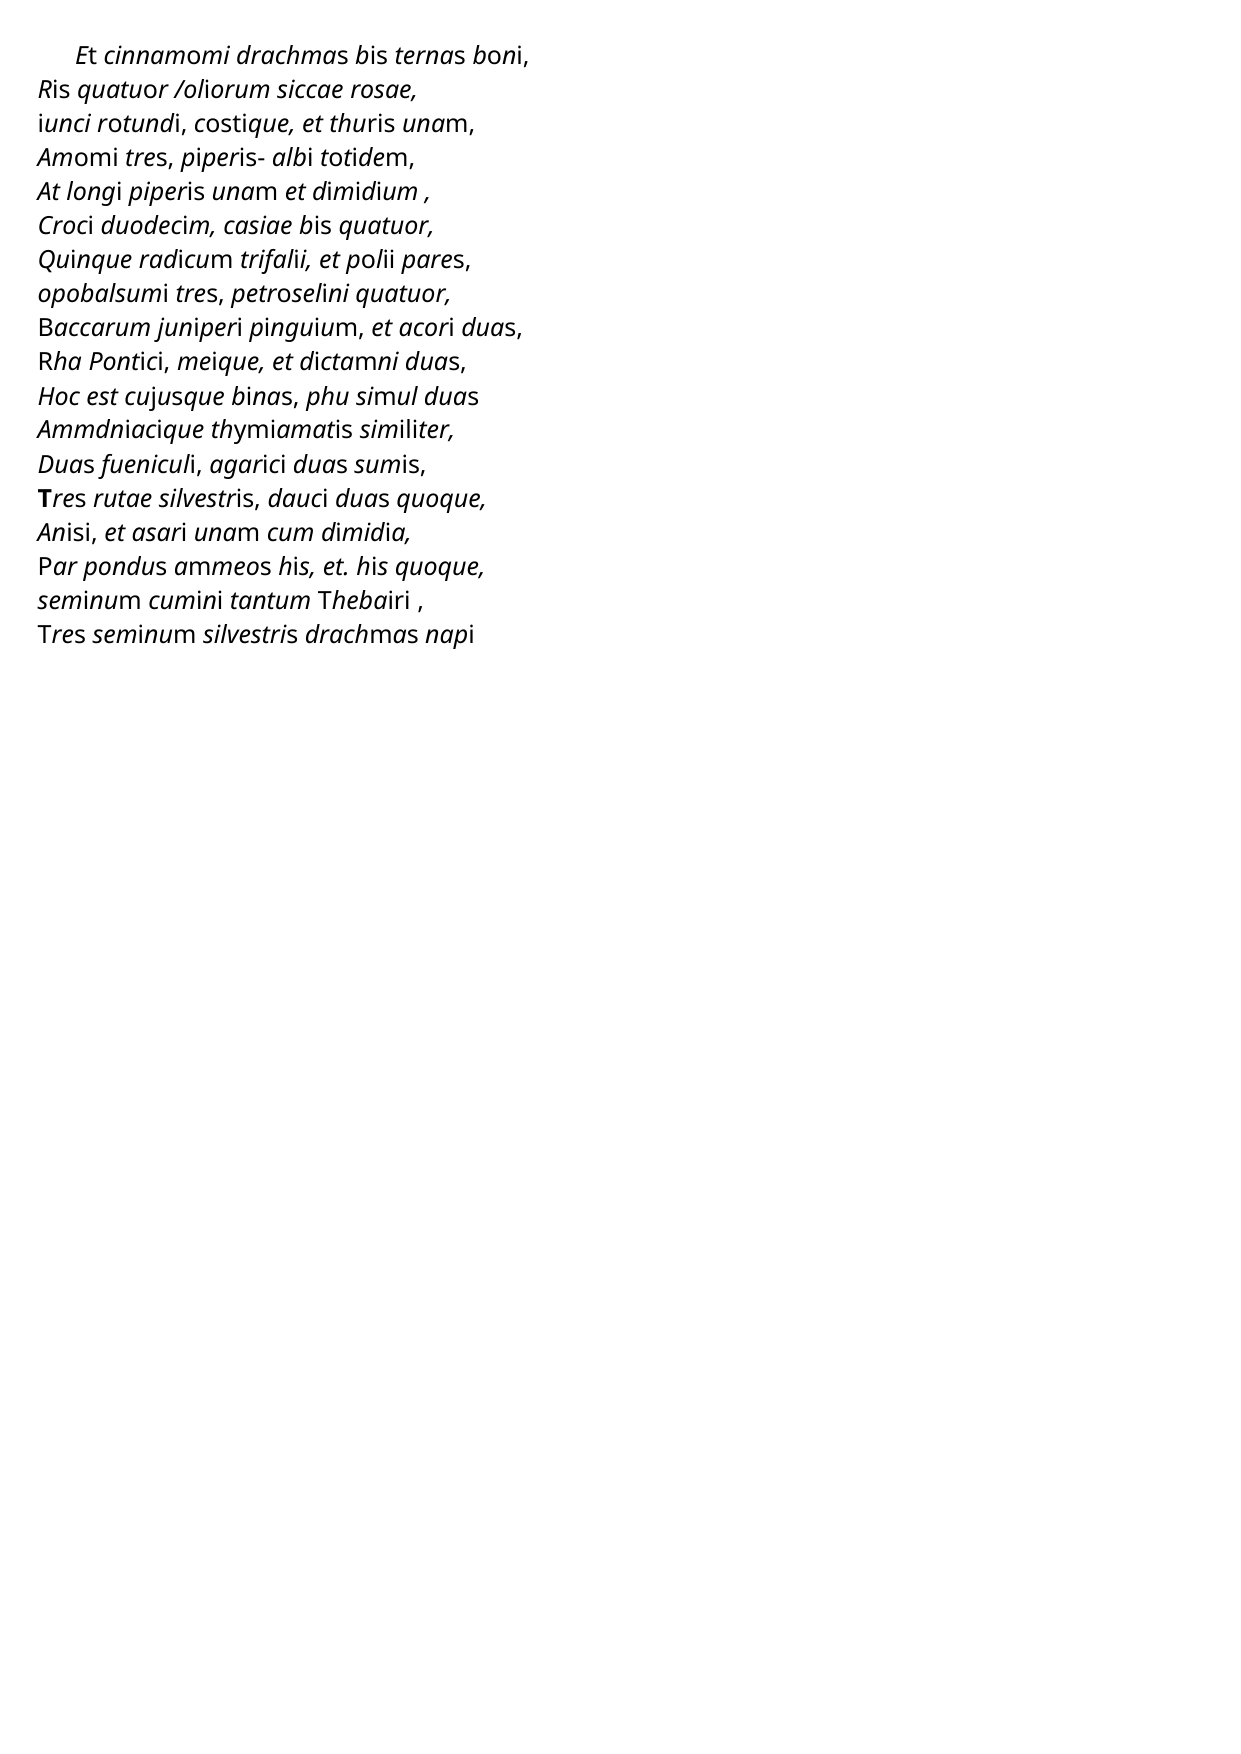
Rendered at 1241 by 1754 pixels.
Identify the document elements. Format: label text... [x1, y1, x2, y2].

text Et cinnamomi drachmas bis ternas boni, Ris quatuor /oliorum siccae rosae, iunci rotundi, costique, et thuris unam, Amomi tres, piperis- albi totidem, At longi piperis unam et dimidium , Croci duodecim, casiae bis quatuor, Quinque radicum trifalii, et polii pares, opobalsumi tres, petroselini quatuor, Baccarum juniperi pinguium, et acori duas, Rha Pontici, meique, et dictamni duas, Hoc est cujusque binas, phu simul duas Ammdniacique thymiamatis similiter, Duas fueniculi, agarici duas sumis, Tres rutae silvestris, dauci duas quoque, Anisi, et asari unam cum dimidia, Par pondus ammeos his, et. his quoque, seminum cumini tantum Thebairi , Tres seminum silvestris drachmas napi [37, 37, 1203, 651]
